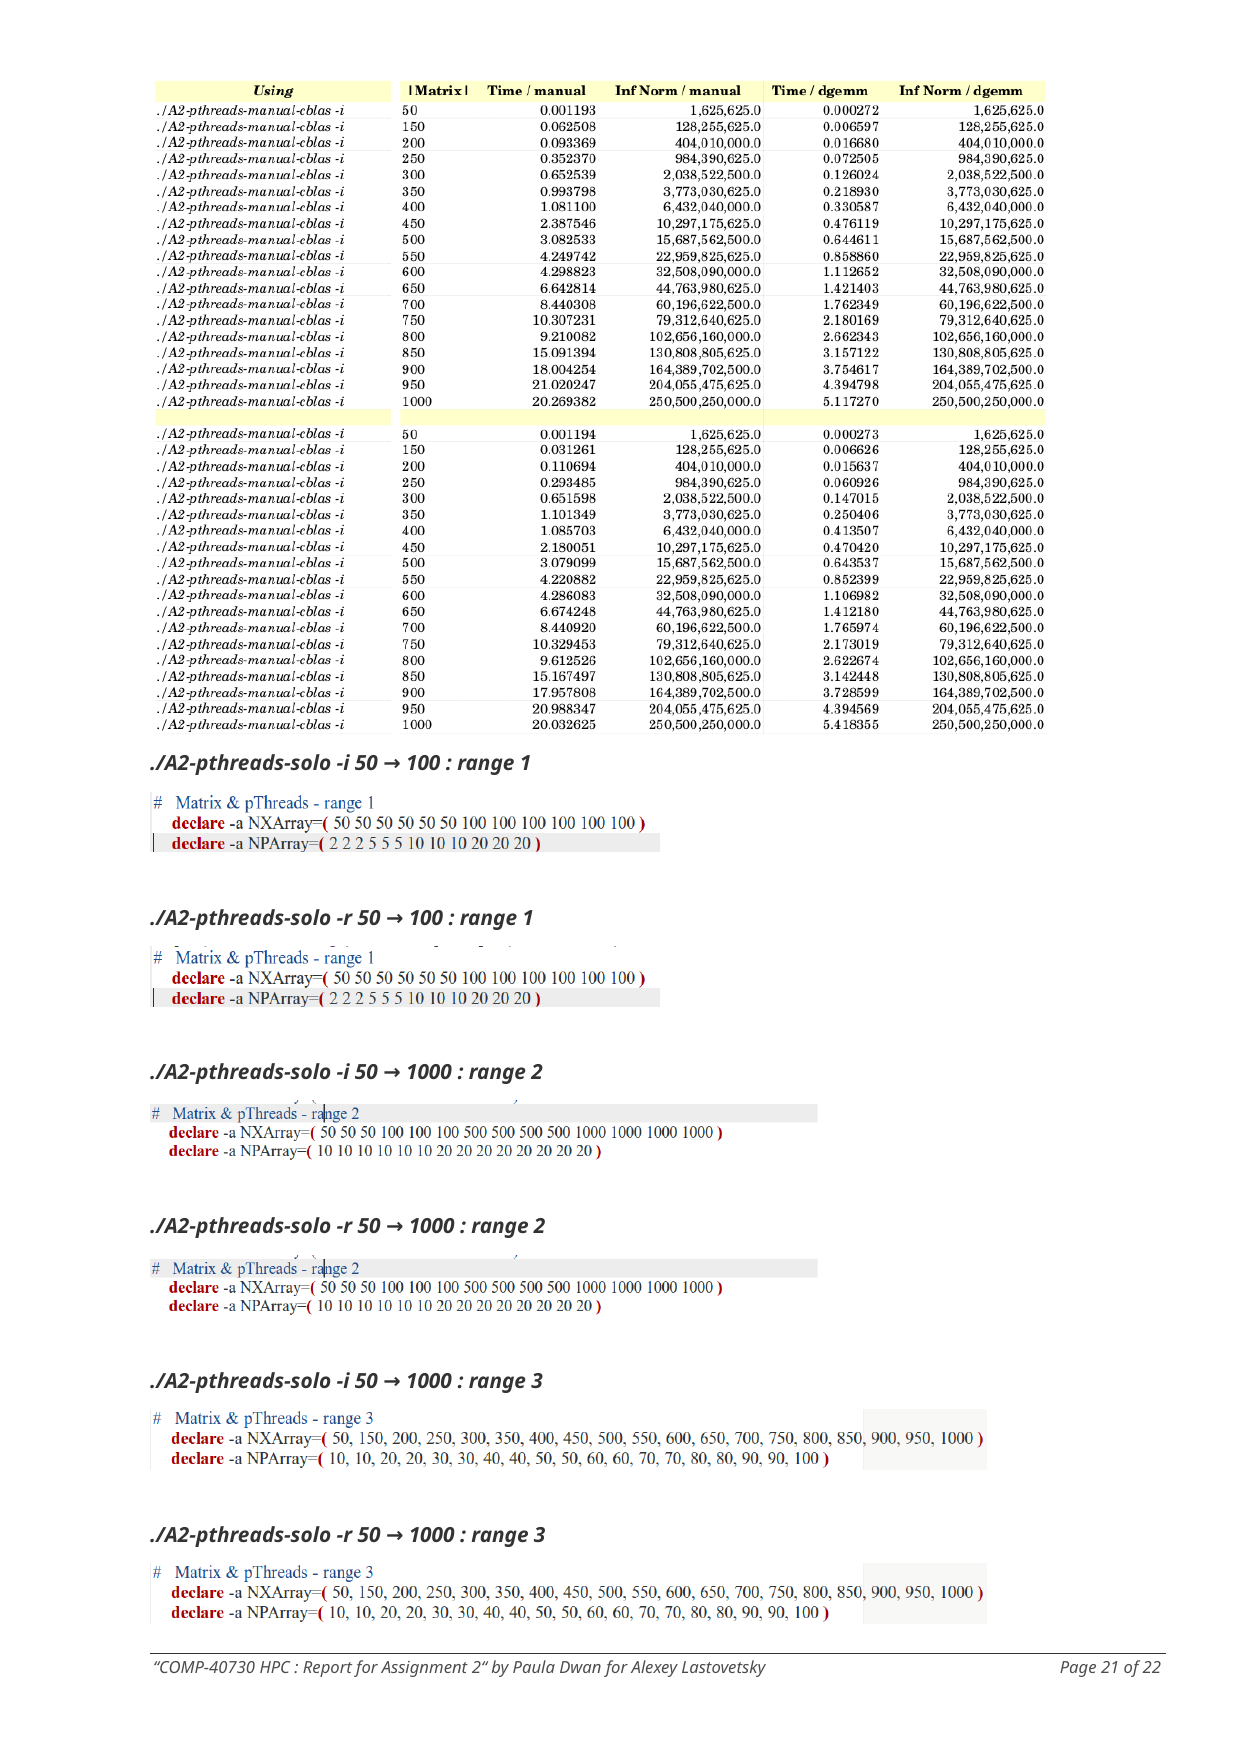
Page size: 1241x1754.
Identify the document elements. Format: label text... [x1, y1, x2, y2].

subtitle ./A2-pthreads-solo -i 50 → 1000 : range 3 [150, 1366, 1166, 1394]
picture [150, 75, 1050, 734]
picture [150, 1100, 818, 1161]
picture [150, 1255, 818, 1316]
subtitle ./A2-pthreads-solo -i 50 → 100 : range 1 [150, 748, 1166, 777]
picture [150, 1563, 987, 1624]
subtitle ./A2-pthreads-solo -i 50 → 1000 : range 2 [150, 1057, 1166, 1086]
picture [150, 946, 661, 1007]
subtitle ./A2-pthreads-solo -r 50 → 1000 : range 3 [150, 1520, 1166, 1549]
picture [150, 792, 661, 852]
subtitle ./A2-pthreads-solo -r 50 → 100 : range 1 [150, 903, 1166, 931]
picture [150, 1409, 987, 1470]
subtitle ./A2-pthreads-solo -r 50 → 1000 : range 2 [150, 1212, 1166, 1240]
